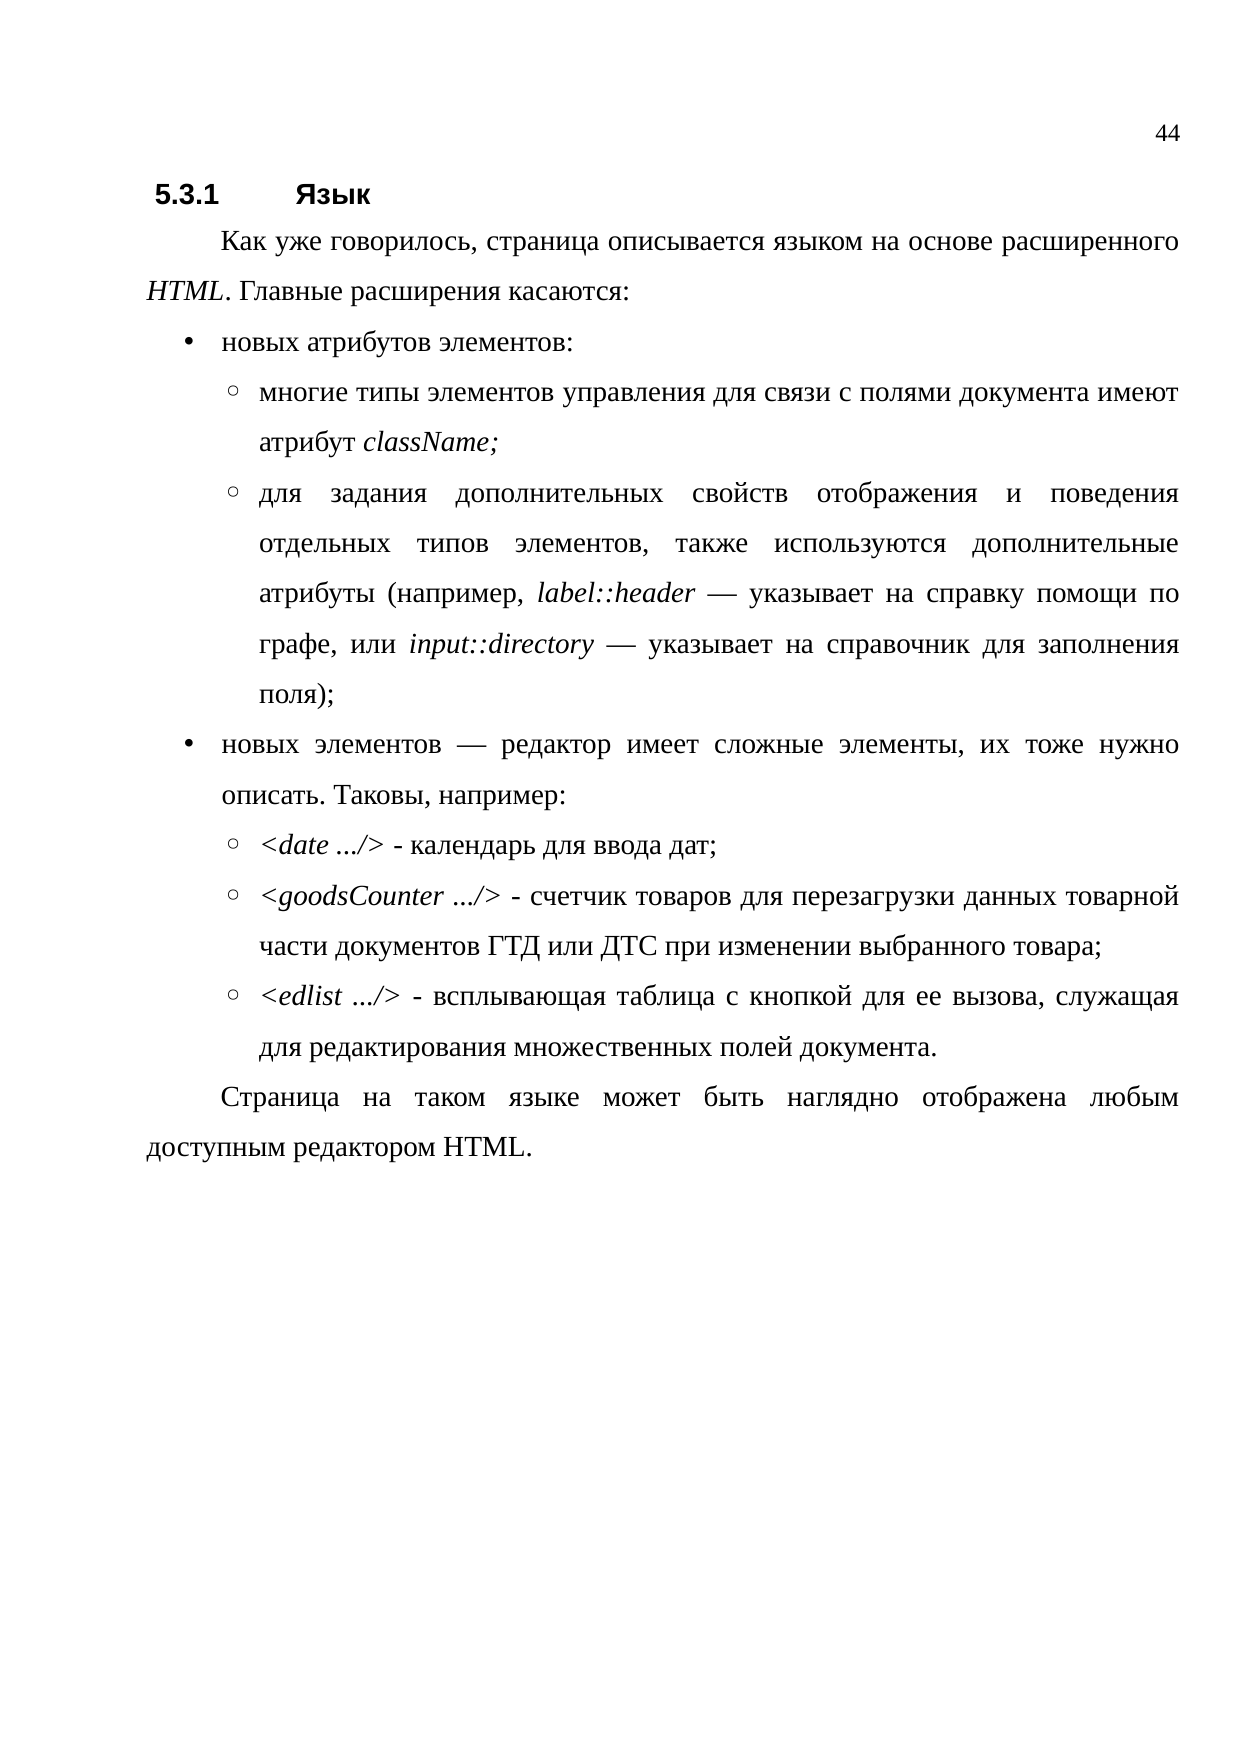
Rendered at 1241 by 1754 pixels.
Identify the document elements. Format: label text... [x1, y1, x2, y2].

list многие типы элементов управления для связи с полями документа имеют атрибут className; [221, 374, 1180, 458]
list новых атрибутов элементов: [184, 324, 1180, 357]
subtitle Язык [146, 177, 1180, 211]
list <date .../> - календарь для ввода дат; [221, 827, 1180, 861]
list <goodsCounter .../> - счетчик товаров для перезагрузки данных товарной части документов ГТД или ДТС при изменении выбранного товара; [221, 878, 1180, 962]
list <edlist .../> - всплывающая таблица с кнопкой для ее вызова, служащая для редактирования множественных полей документа. [221, 978, 1180, 1062]
list новых элементов — редактор имеет сложные элементы, их тоже нужно описать. Таковы, например: [184, 727, 1180, 811]
list для задания дополнительных свойств отображения и поведения отдельных типов элементов, также используются дополнительные атрибуты (например, label::header — указывает на справку помощи по графе, или input::directory — указывает на справочник для заполнения поля); [221, 475, 1180, 710]
text Как уже говорилось, страница описывается языком на основе расширенного HTML. Главные расширения касаются: [146, 223, 1180, 307]
text Страница на таком языке может быть наглядно отображена любым доступным редактором HTML. [146, 1079, 1180, 1163]
